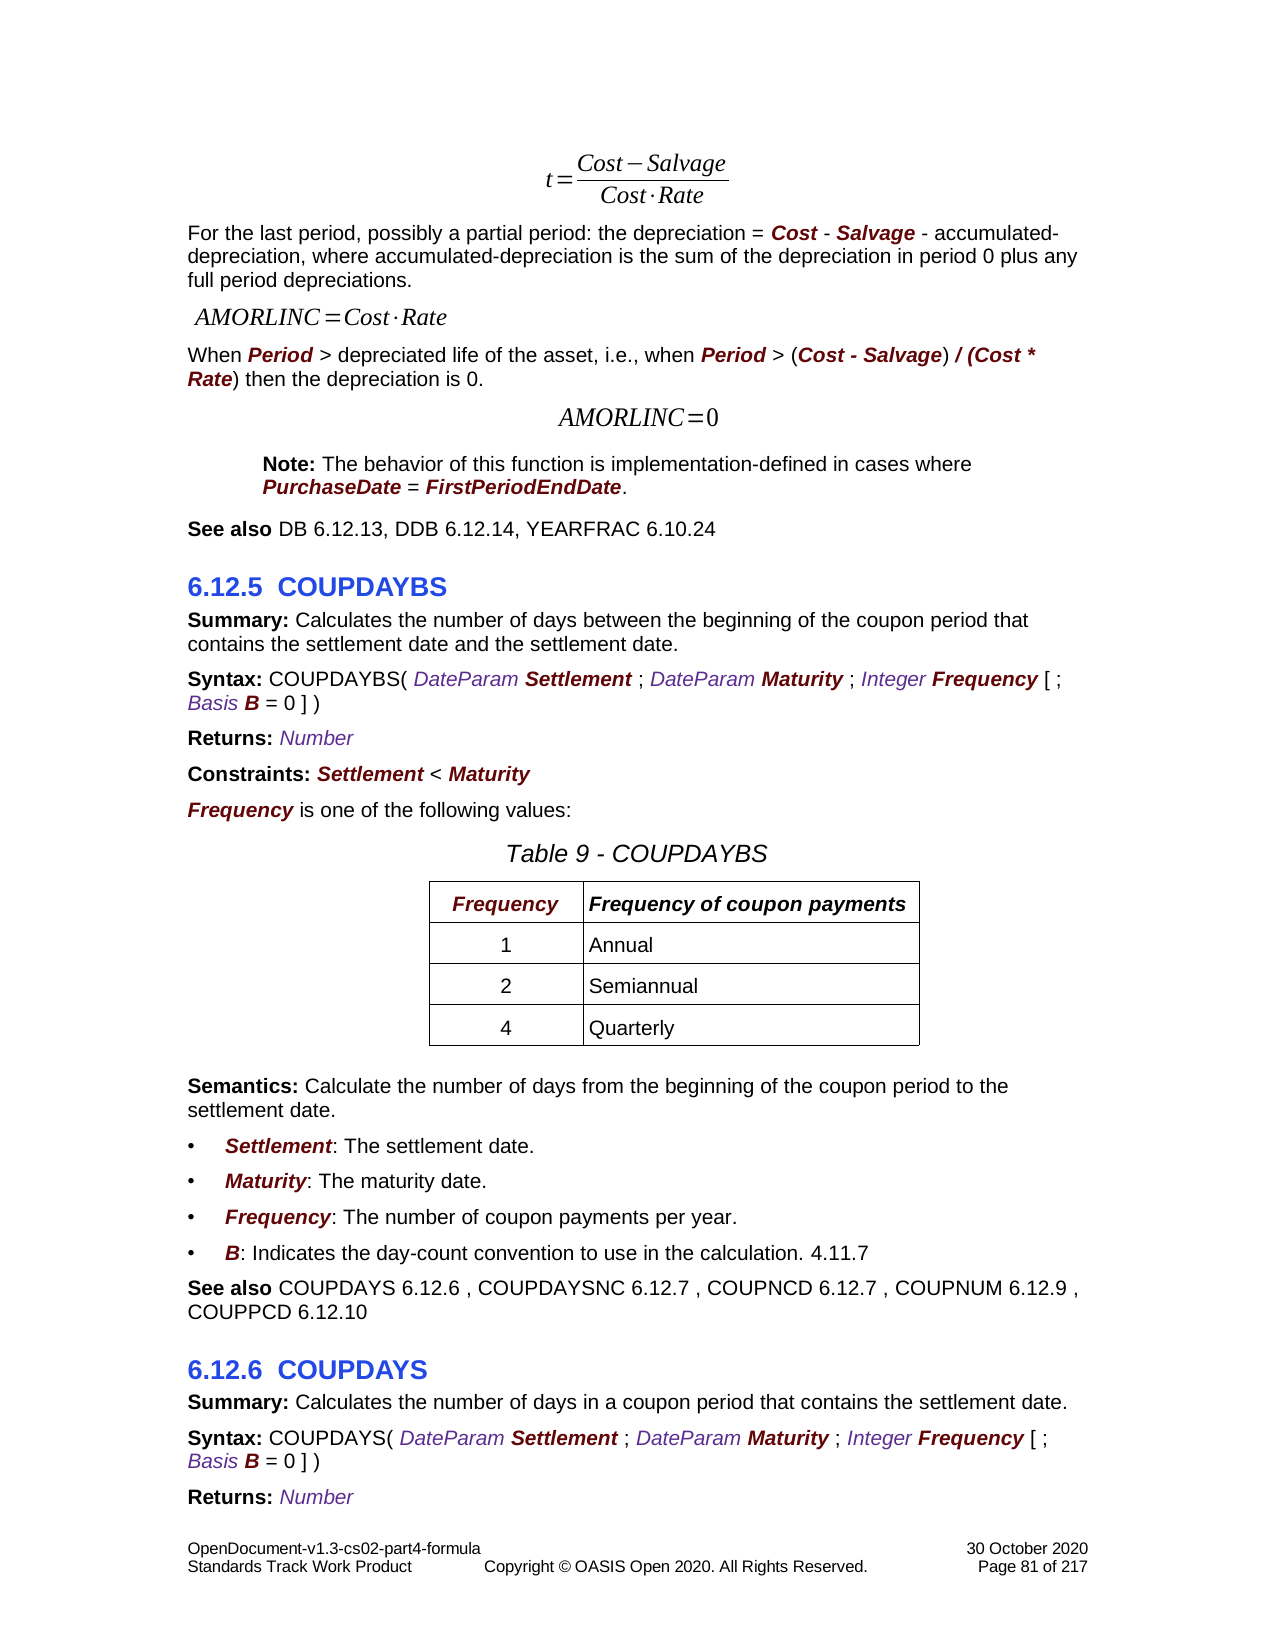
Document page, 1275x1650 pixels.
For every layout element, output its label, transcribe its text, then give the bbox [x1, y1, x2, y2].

text Constraints: Settlement < Maturity [187, 762, 1088, 786]
text Returns: Number [187, 727, 1088, 750]
text Syntax: COUPDAYS( DateParam Settlement ; DateParam Maturity ; Integer Frequency [ ; Basis B = 0 ] ) [187, 1426, 1088, 1473]
table_header Frequency of coupon payments [584, 882, 919, 922]
subtitle COUPDAYS [187, 1355, 1088, 1385]
text Summary: Calculates the number of days in a coupon period that contains the settlement date. [187, 1391, 1088, 1414]
text Summary: Calculates the number of days between the beginning of the coupon period that contains the settlement date and the settlement date. [187, 608, 1088, 656]
text See also COUPDAYS 6.12.6 , COUPDAYSNC 6.12.7 , COUPNCD 6.12.7 , COUPNUM 6.12.9 , COUPPCD 6.12.10 [187, 1277, 1088, 1324]
table_cell Semiannual [584, 964, 919, 1004]
text Frequency is one of the following values: [187, 798, 1088, 822]
list Settlement: The settlement date. [187, 1134, 1088, 1158]
table_cell Quarterly [584, 1005, 919, 1045]
text Note: The behavior of this function is implementation-defined in cases where PurchaseDate = FirstPeriodEndDate. [262, 452, 1013, 499]
table_cell 1 [430, 923, 583, 963]
subtitle COUPDAYBS [187, 572, 1088, 602]
table_cell Annual [584, 923, 919, 963]
table_header Frequency [430, 882, 583, 922]
table_cell 4 [430, 1005, 583, 1045]
text Semantics: Calculate the number of days from the beginning of the coupon period to the settlement date. [187, 1051, 1088, 1122]
table_cell 2 [430, 964, 583, 1004]
list B: Indicates the day-count convention to use in the calculation. 4.11.7 [187, 1241, 1088, 1264]
list Frequency: The number of coupon payments per year. [187, 1205, 1088, 1229]
text When Period > depreciated life of the asset, i.e., when Period > (Cost - Salvage) / (Cost * Rate) then the depreciation is 0. [187, 344, 1088, 391]
text See also DB 6.12.13, DDB 6.12.14, YEARFRAC 6.10.24 [187, 518, 1088, 541]
text Returns: Number [187, 1486, 1088, 1509]
text Syntax: COUPDAYBS( DateParam Settlement ; DateParam Maturity ; Integer Frequency [ ; Basis B = 0 ] ) [187, 668, 1088, 715]
list Maturity: The maturity date. [187, 1170, 1088, 1193]
text Table 9 - COUPDAYBS [187, 840, 1088, 868]
text For the last period, possibly a partial period: the depreciation = Cost - Salvage - accumulated-depreciation, where accumulated-depreciation is the sum of the depreciation in period 0 plus any full period depreciations. [187, 221, 1088, 292]
